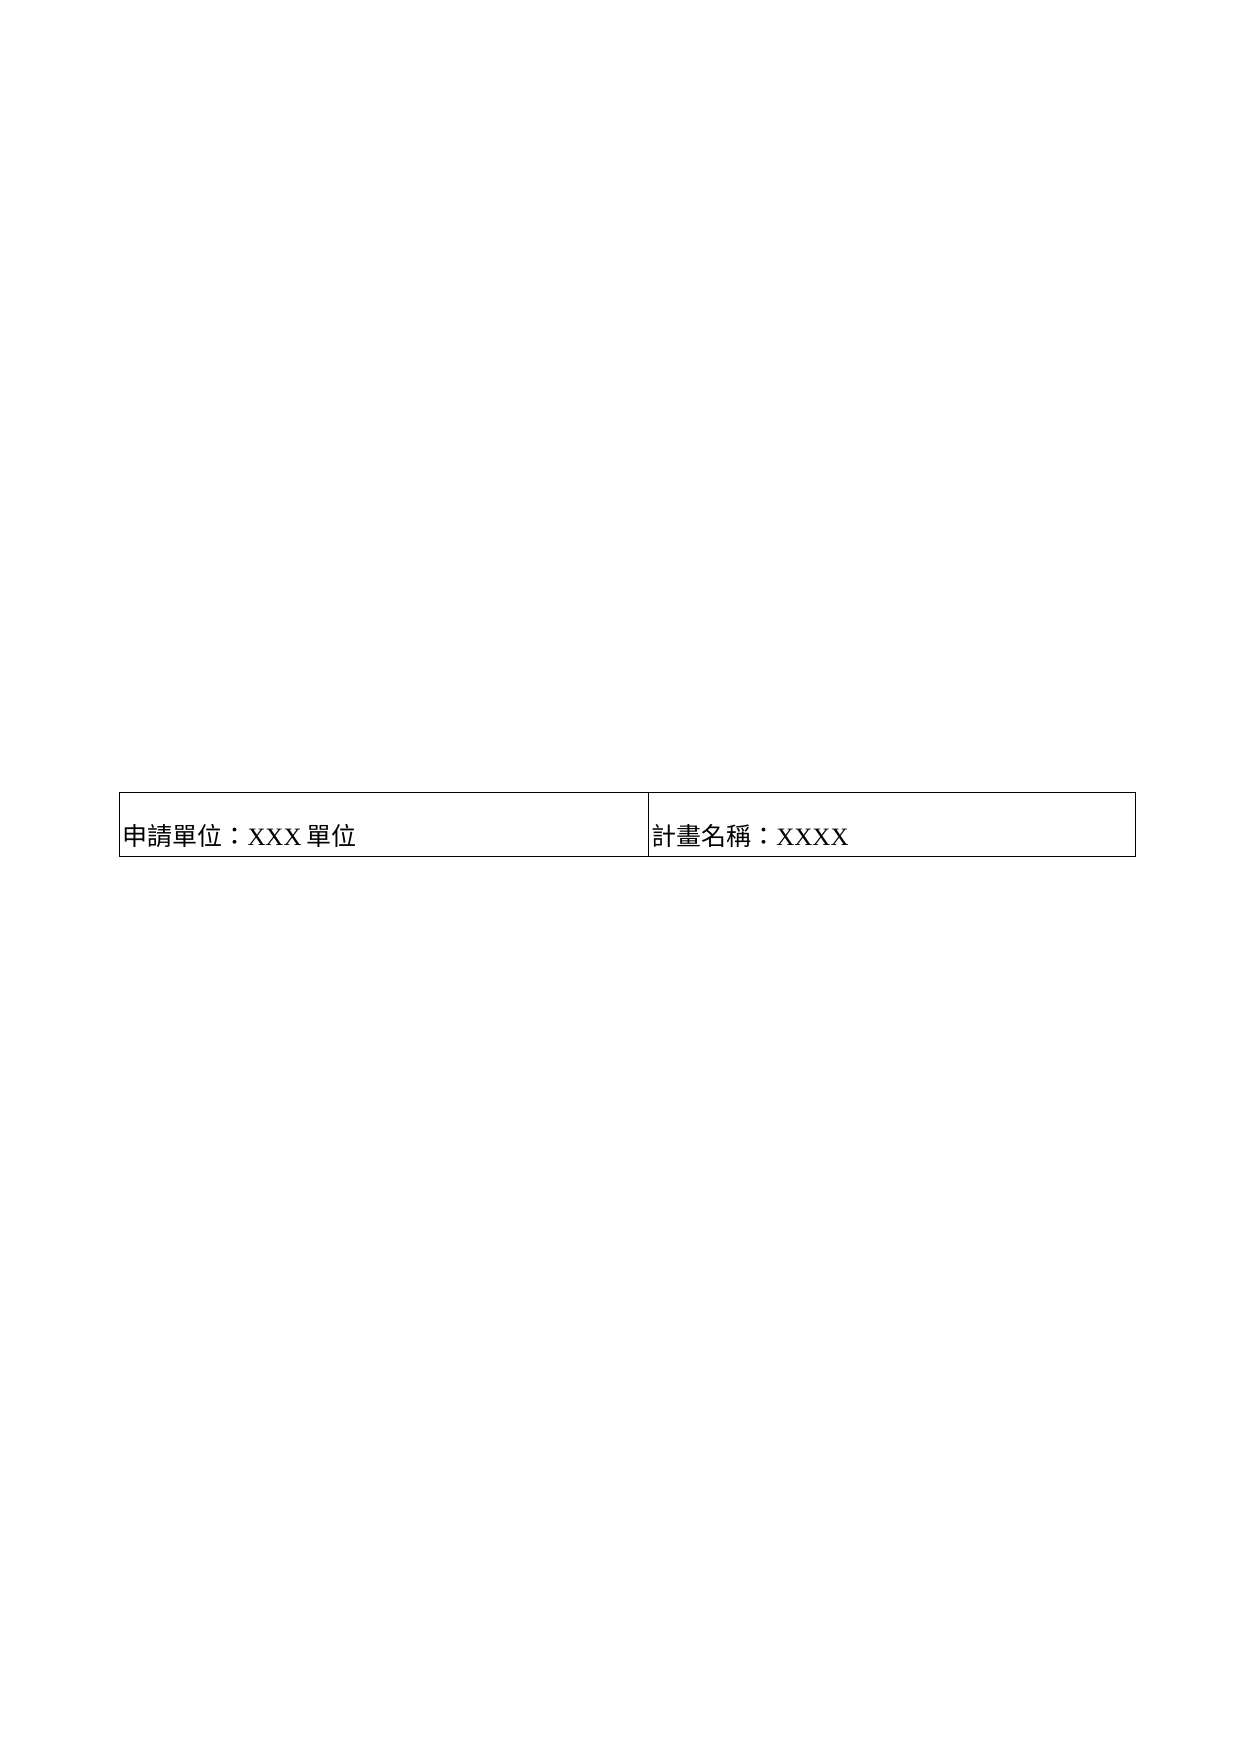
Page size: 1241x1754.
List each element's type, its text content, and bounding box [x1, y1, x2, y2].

table_cell 計畫名稱：XXXX [649, 793, 1135, 856]
table_cell 申請單位：XXX單位 [120, 793, 648, 856]
